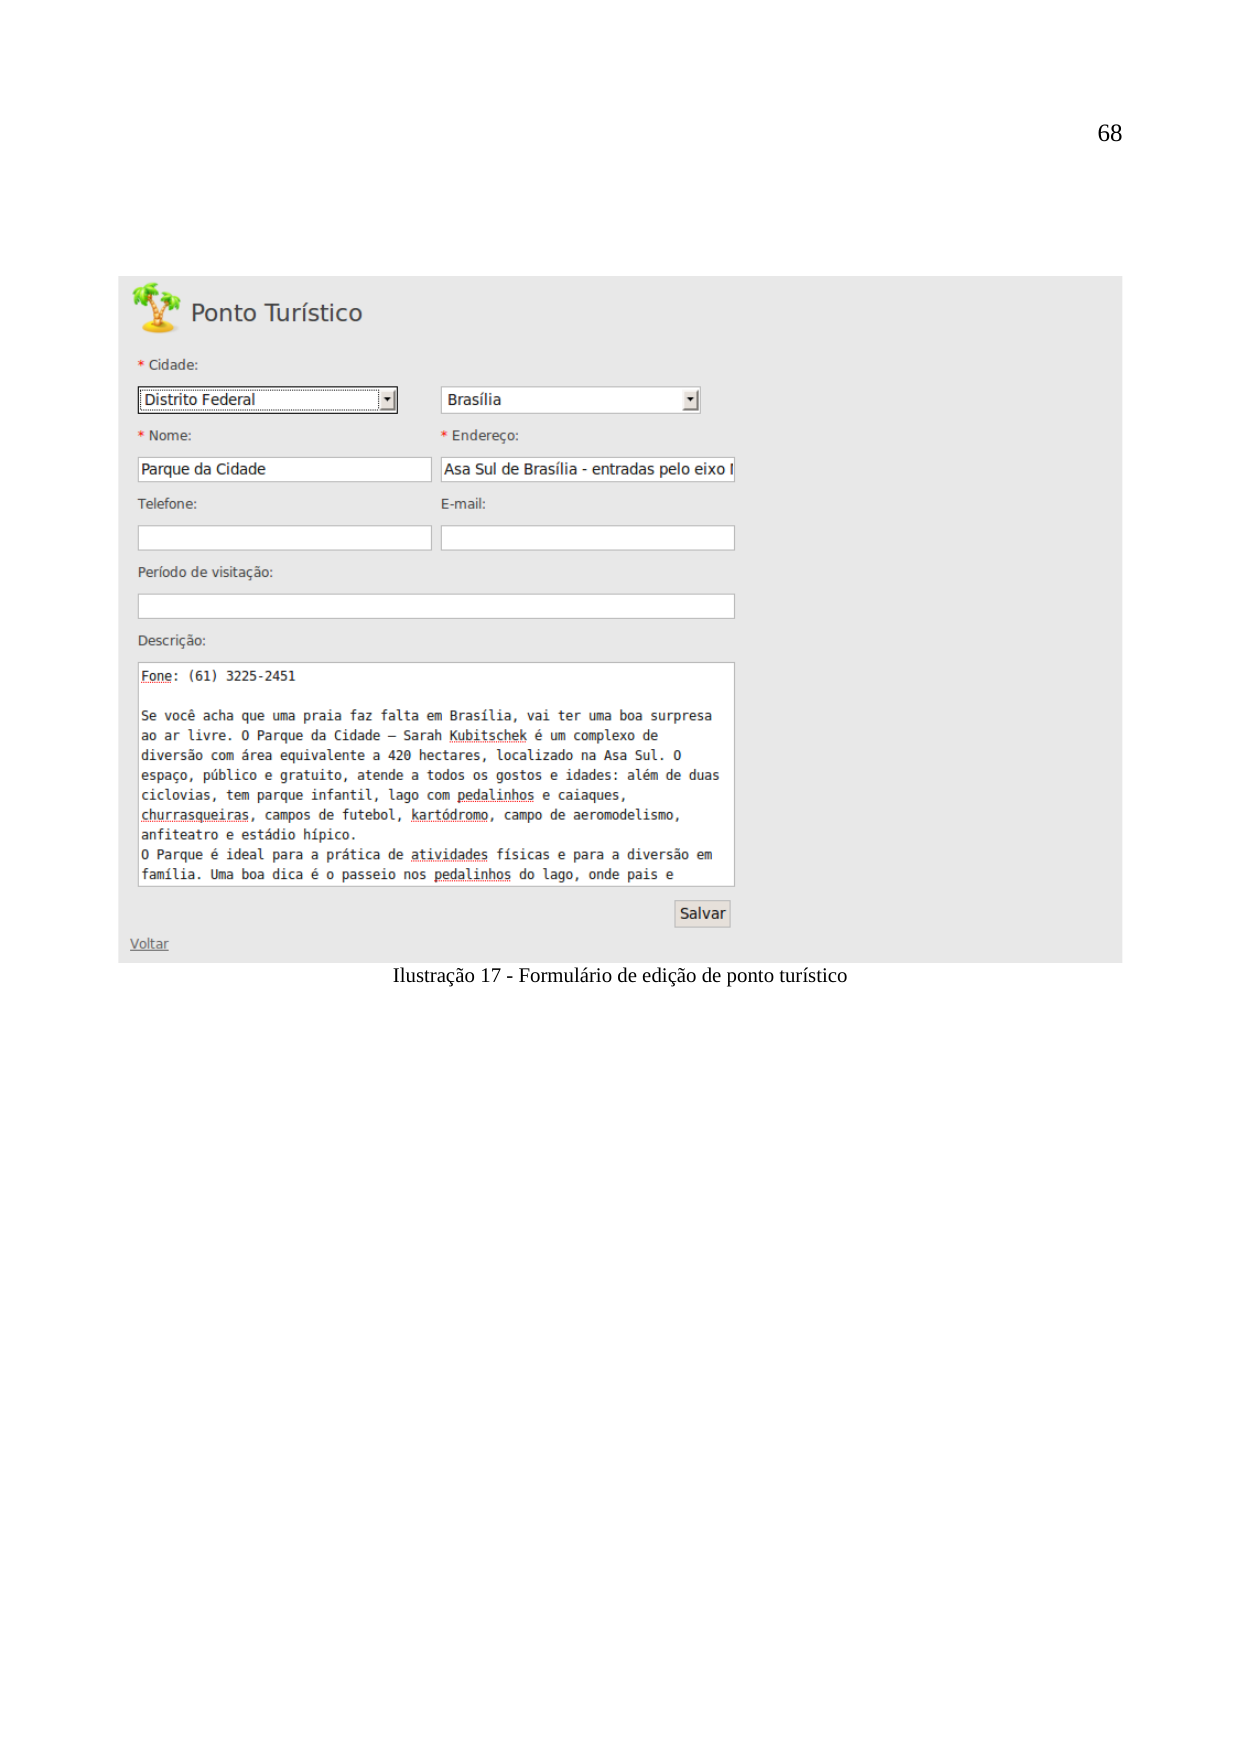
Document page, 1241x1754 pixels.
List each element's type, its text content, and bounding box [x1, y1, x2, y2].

picture [118, 276, 1123, 963]
text Ilustração 17 - Formulário de edição de ponto turístico [118, 963, 1122, 987]
